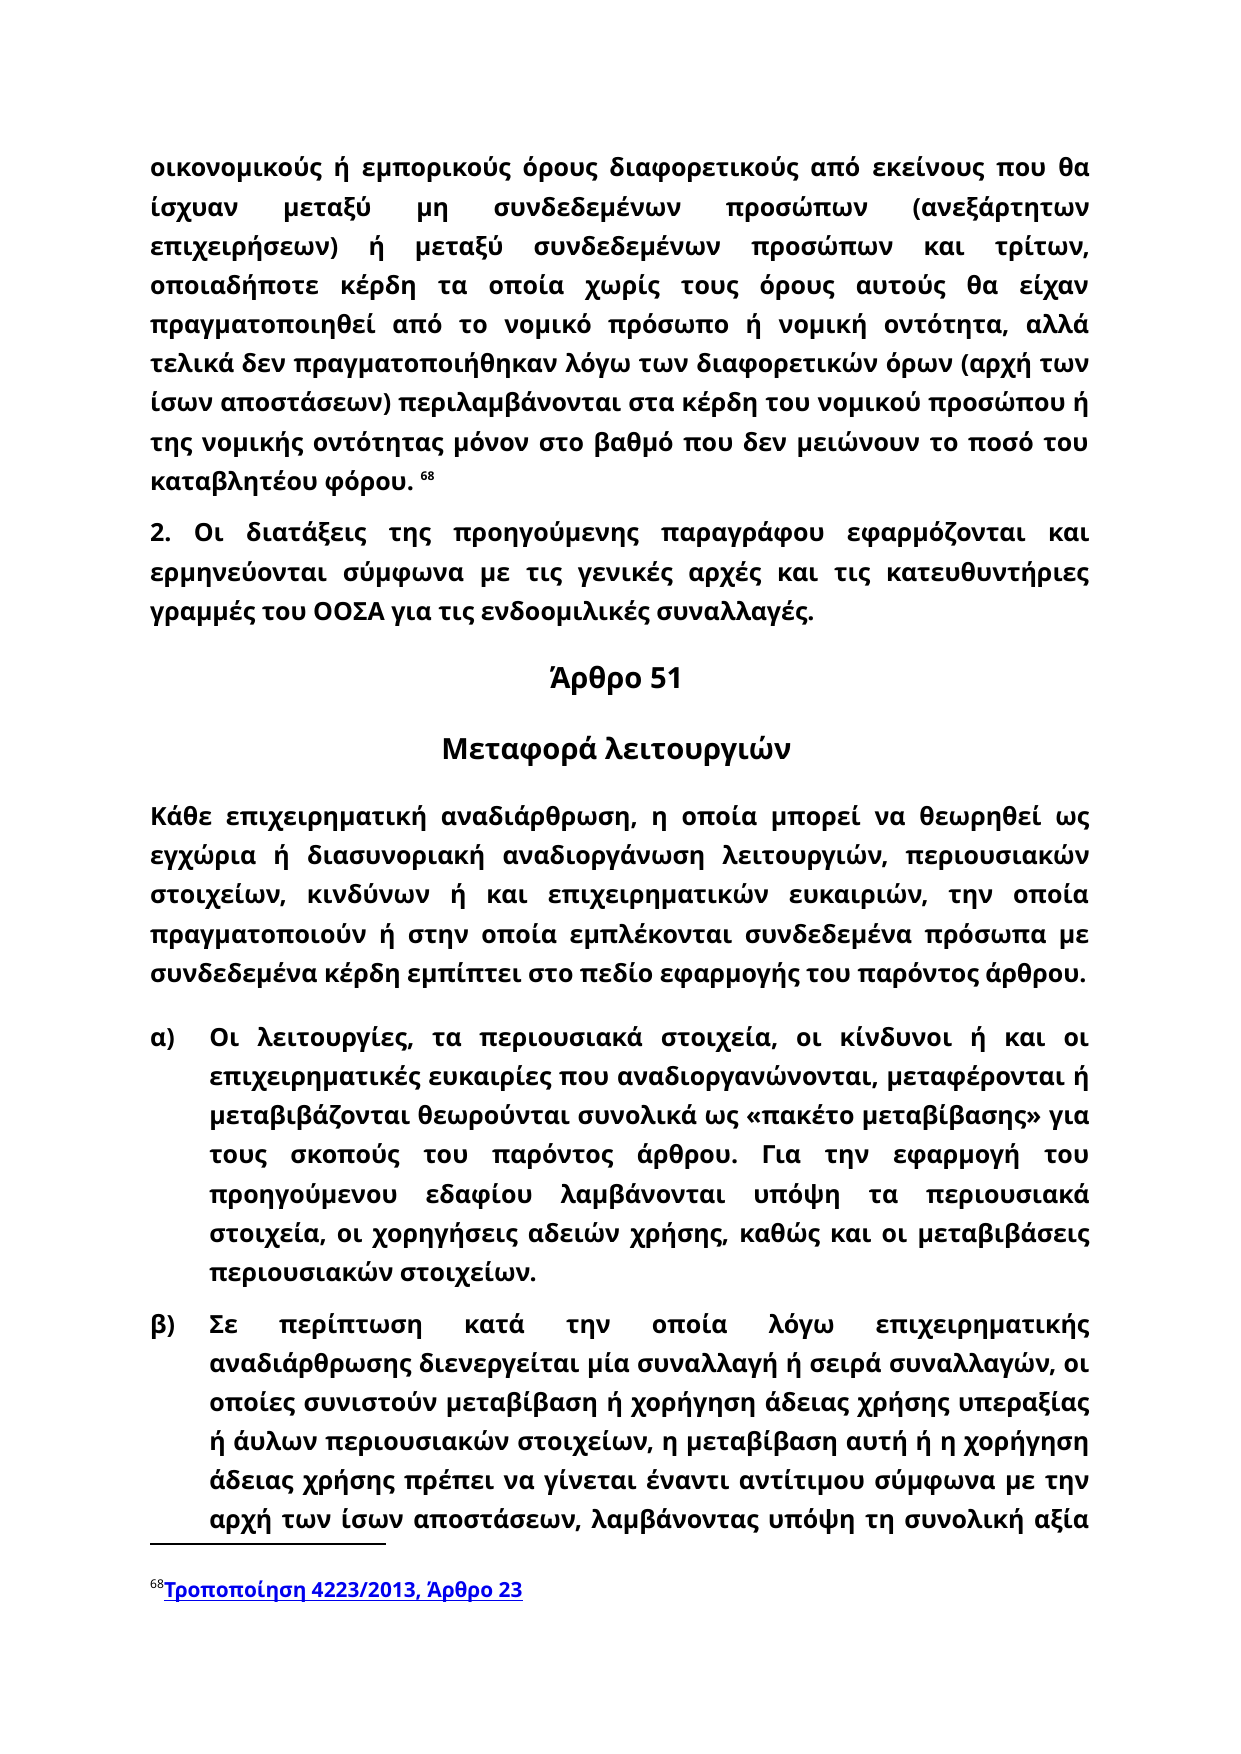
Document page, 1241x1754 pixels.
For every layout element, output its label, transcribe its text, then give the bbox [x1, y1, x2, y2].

text Κάθε επιχειρηματική αναδιάρθρωση, η οποία μπορεί να θεωρηθεί ως εγχώρια ή διασυνοριακή αναδιοργάνωση λειτουργιών, περιουσιακών στοιχείων, κινδύνων ή και επιχειρηματικών ευκαιριών, την οποία πραγματοποιούν ή στην οποία εμπλέκονται συνδεδεμένα πρόσωπα με συνδεδεμένα κέρδη εμπίπτει στο πεδίο εφαρμογής του παρόντος άρθρου. [150, 799, 1090, 989]
text 2. Οι διατάξεις της προηγούμενης παραγράφου εφαρμόζονται και ερμηνεύονται σύμφωνα με τις γενικές αρχές και τις κατευθυντήριες γραμμές του ΟΟΣΑ για τις ενδοομιλικές συναλλαγές. [150, 515, 1090, 627]
list α) Οι λειτουργίες, τα περιουσιακά στοιχεία, οι κίνδυνοι ή και οι επιχειρηματικές ευκαιρίες που αναδιοργανώνονται, μεταφέρονται ή μεταβιβάζονται θεωρούνται συνολικά ως «πακέτο μεταβίβασης» για τους σκοπούς του παρόντος άρθρου. Για την εφαρμογή του προηγούμενου εδαφίου λαμβάνονται υπόψη τα περιουσιακά στοιχεία, οι χορηγήσεις αδειών χρήσης, καθώς και οι μεταβιβάσεις περιουσιακών στοιχείων. [150, 1019, 1090, 1289]
text οικονομικούς ή εμπορικούς όρους διαφορετικούς από εκείνους που θα ίσχυαν μεταξύ μη συνδεδεμένων προσώπων (ανεξάρτητων επιχειρήσεων) ή μεταξύ συνδεδεμένων προσώπων και τρίτων, οποιαδήποτε κέρδη τα οποία χωρίς τους όρους αυτούς θα είχαν πραγματοποιηθεί από το νομικό πρόσωπο ή νομική οντότητα, αλλά τελικά δεν πραγματοποιήθηκαν λόγω των διαφορετικών όρων (αρχή των ίσων αποστάσεων) περιλαμβάνονται στα κέρδη του νομικού προσώπου ή της νομικής οντότητας μόνον στο βαθμό που δεν μειώνουν το ποσό του καταβλητέου φόρου. [150, 150, 1090, 497]
text Τροποποίηση 4223/2013, Άρθρο 23 [150, 1576, 1090, 1604]
subtitle Μεταφορά λειτουργιών [150, 728, 1090, 768]
subtitle Άρθρο 51 [150, 657, 1090, 697]
list β) Σε περίπτωση κατά την οποία λόγω επιχειρηματικής αναδιάρθρωσης διενεργείται μία συναλλαγή ή σειρά συναλλαγών, οι οποίες συνιστούν μεταβίβαση ή χορήγηση άδειας χρήσης υπεραξίας ή άυλων περιουσιακών στοιχείων, η μεταβίβαση αυτή ή η χορήγηση άδειας χρήσης πρέπει να γίνεται έναντι αντίτιμου σύμφωνα με την αρχή των ίσων αποστάσεων, λαμβάνοντας υπόψη τη συνολική αξία [150, 1306, 1090, 1536]
